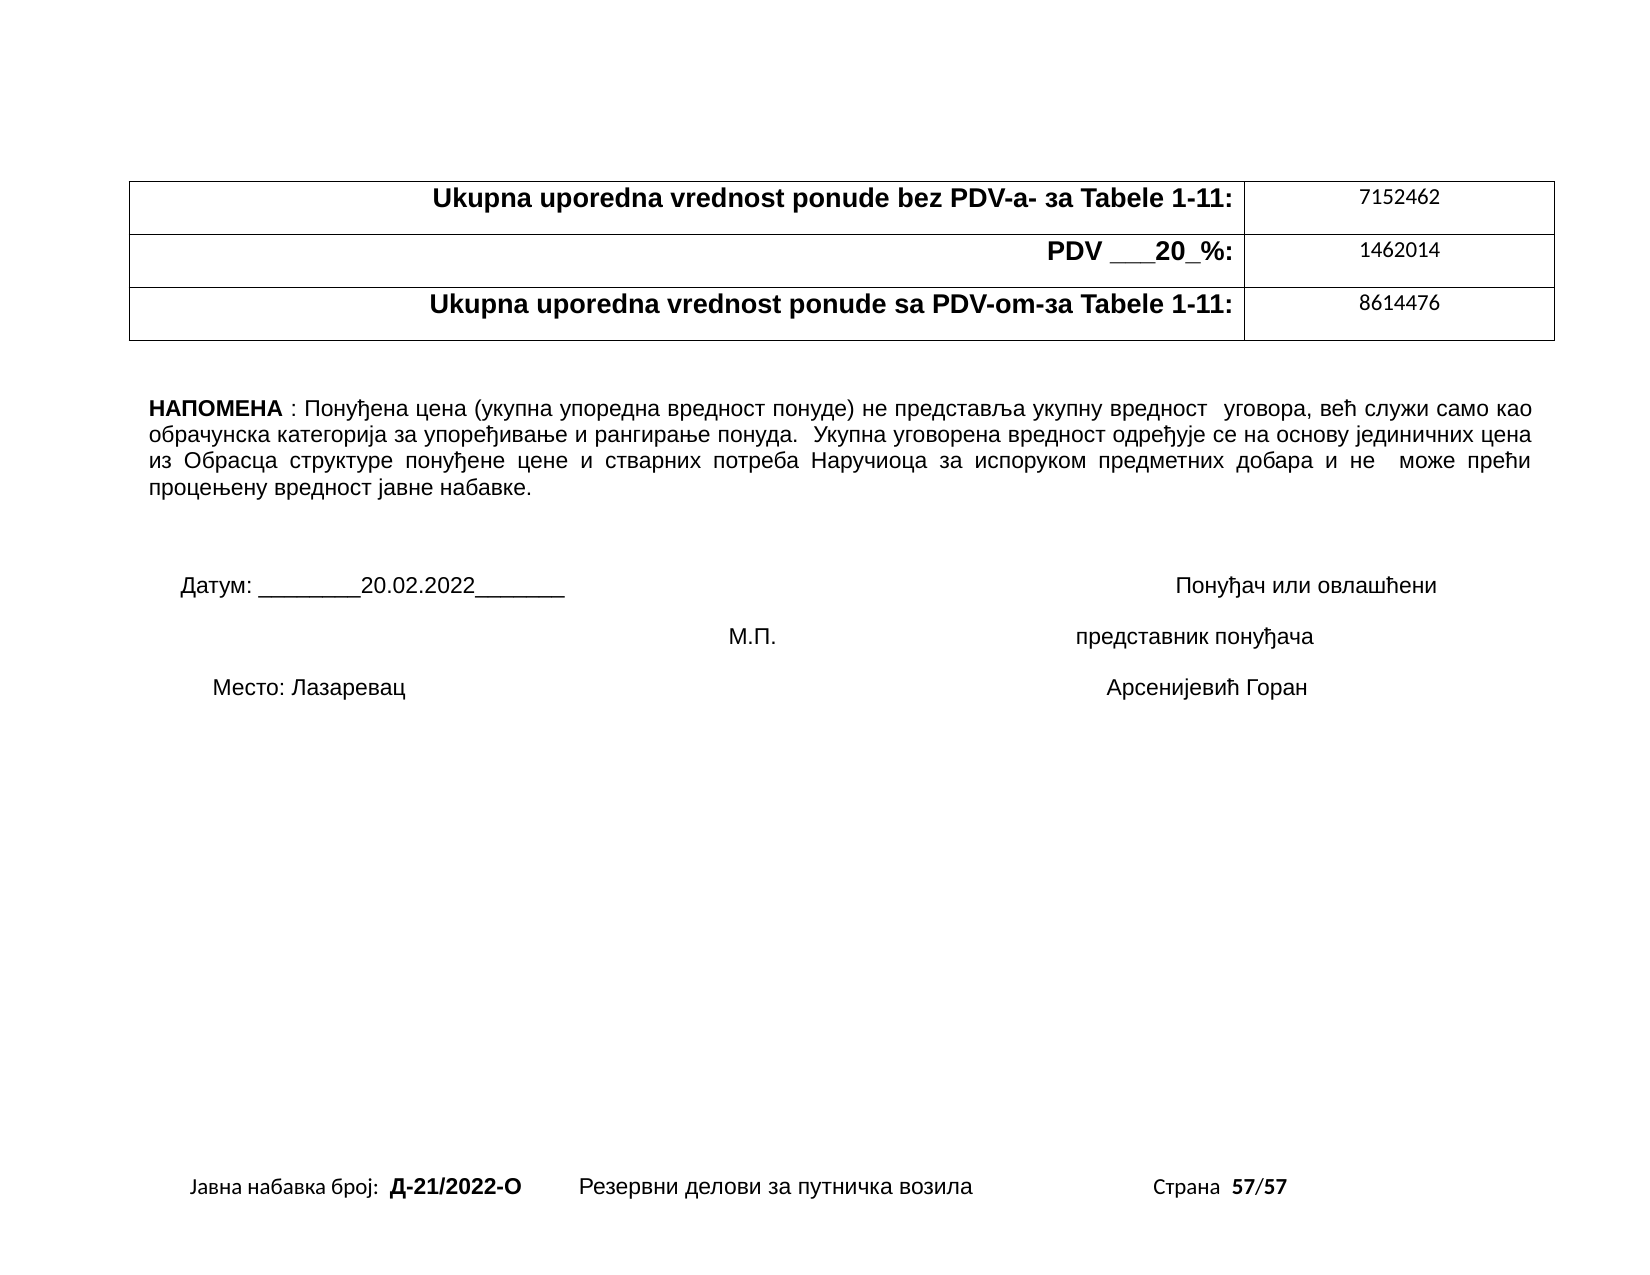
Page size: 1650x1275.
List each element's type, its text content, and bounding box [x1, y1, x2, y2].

table_cell 8614476 [1245, 288, 1554, 340]
table_header 7152462 [1245, 182, 1554, 234]
text НАПОМЕНА : Понуђена цена (укупна упоредна вредност понуде) не представља укупну вредност уговора, већ служи само као обрачунска категорија за упоређивање и рангирање понуда. Укупна уговорена вредност одређује се на основу јединичних цена из Обрасца структуре понуђене цене и стварних потреба Наручиоца за испоруком предметних добара и не може прећи процењену вредност јавне набавке. [148, 394, 1533, 500]
table_cell 1462014 [1245, 235, 1554, 287]
table_header Ukupna uporedna vrednost ponude bez PDV-a- за Tabelе 1-11: [130, 182, 1244, 234]
table_cell Ukupna uporedna vrednost ponude sa PDV-om-за Tabelе 1-11: [130, 288, 1244, 340]
text М.П. представник понуђача [148, 623, 1533, 649]
text Датум: ________20.02.2022_______ Понуђач или овлашћени [148, 572, 1533, 598]
text Место: Лазаревац Арсенијевић Горан [148, 674, 1533, 700]
table_cell PDV ___20_%: [130, 235, 1244, 287]
